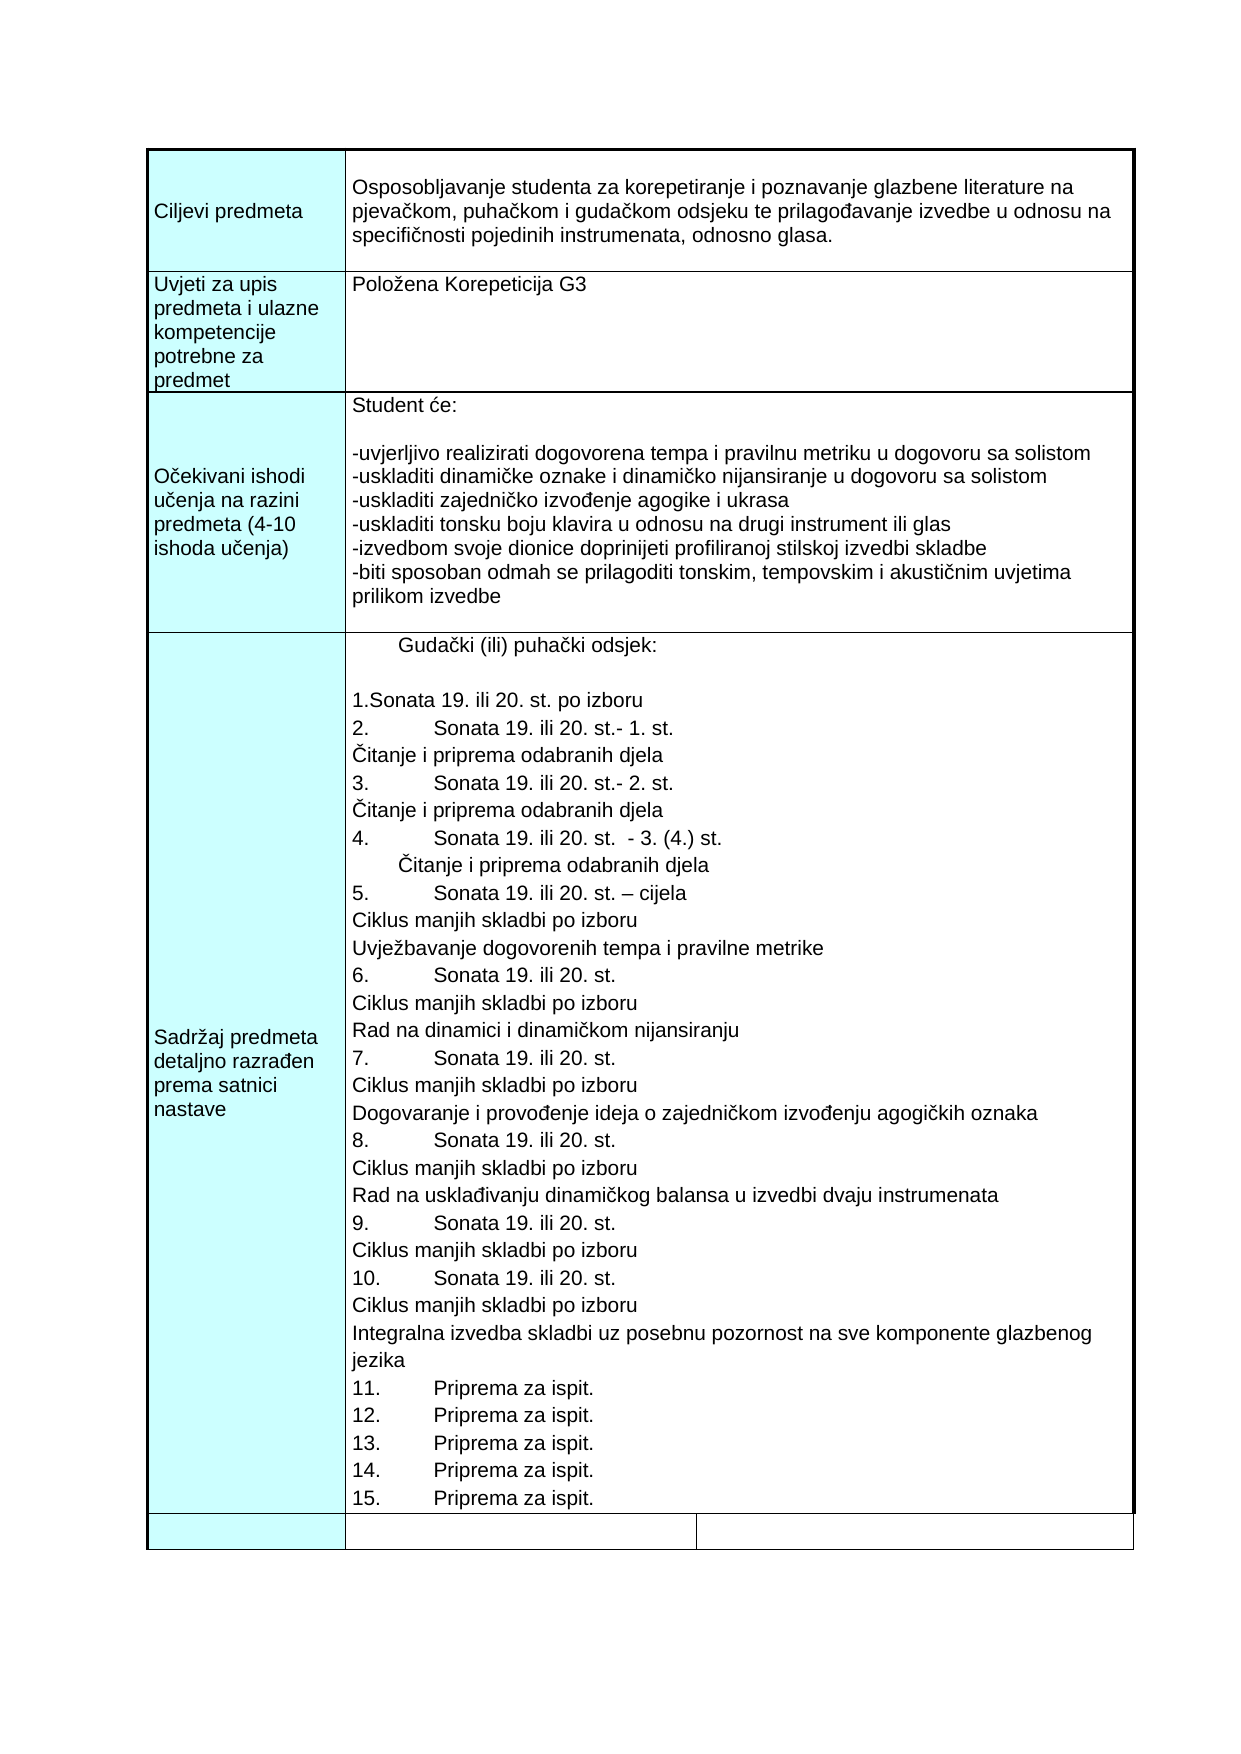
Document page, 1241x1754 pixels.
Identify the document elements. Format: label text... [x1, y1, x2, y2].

table_cell Uvjeti za upis predmeta i ulazne kompetencije potrebne za predmet [149, 272, 345, 391]
table_cell Gudački (ili) puhački odsjek: 1.Sonata 19. ili 20. st. po izboru 2. Sonata 19. ili 20. st.- 1. st. Čitanje i priprema odabranih djela 3. Sonata 19. ili 20. st.- 2. st. Čitanje i priprema odabranih djela 4. Sonata 19. ili 20. st. - 3. (4.) st. Čitanje i priprema odabranih djela 5. Sonata 19. ili 20. st. – cijela Ciklus manjih skladbi po izboru Uvježbavanje dogovorenih tempa i pravilne metrike 6. Sonata 19. ili 20. st. Ciklus manjih skladbi po izboru Rad na dinamici i dinamičkom nijansiranju 7. Sonata 19. ili 20. st. Ciklus manjih skladbi po izboru Dogovaranje i provođenje ideja o zajedničkom izvođenju agogičkih oznaka 8. Sonata 19. ili 20. st. Ciklus manjih skladbi po izboru Rad na usklađivanju dinamičkog balansa u izvedbi dvaju instrumenata 9. Sonata 19. ili 20. st. Ciklus manjih skladbi po izboru 10. Sonata 19. ili 20. st. Ciklus manjih skladbi po izboru Integralna izvedba skladbi uz posebnu pozornost na sve komponente glazbenog jezika 11. Priprema za ispit. 12. Priprema za ispit. 13. Priprema za ispit. 14. Priprema za ispit. 15. Priprema za ispit. [346, 633, 1132, 1513]
table_cell Student će: -uvjerljivo realizirati dogovorena tempa i pravilnu metriku u dogovoru sa solistom -uskladiti dinamičke oznake i dinamičko nijansiranje u dogovoru sa solistom -uskladiti zajedničko izvođenje agogike i ukrasa -uskladiti tonsku boju klavira u odnosu na drugi instrument ili glas -izvedbom svoje dionice doprinijeti profiliranoj stilskoj izvedbi skladbe -biti sposoban odmah se prilagoditi tonskim, tempovskim i akustičnim uvjetima prilikom izvedbe [346, 393, 1132, 632]
table_cell Ciljevi predmeta [149, 151, 345, 271]
table_cell Sadržaj predmeta detaljno razrađen prema satnici nastave [149, 633, 345, 1513]
table_cell Osposobljavanje studenta za korepetiranje i poznavanje glazbene literature na pjevačkom, puhačkom i gudačkom odsjeku te prilagođavanje izvedbe u odnosu na specifičnosti pojedinih instrumenata, odnosno glasa. [346, 151, 1132, 271]
table_cell [697, 1514, 1133, 1549]
table_cell Očekivani ishodi učenja na razini predmeta (4-10 ishoda učenja) [149, 393, 345, 632]
table_cell [346, 1514, 696, 1549]
table_cell [149, 1514, 345, 1549]
table_cell Položena Korepeticija G3 [346, 272, 1132, 391]
